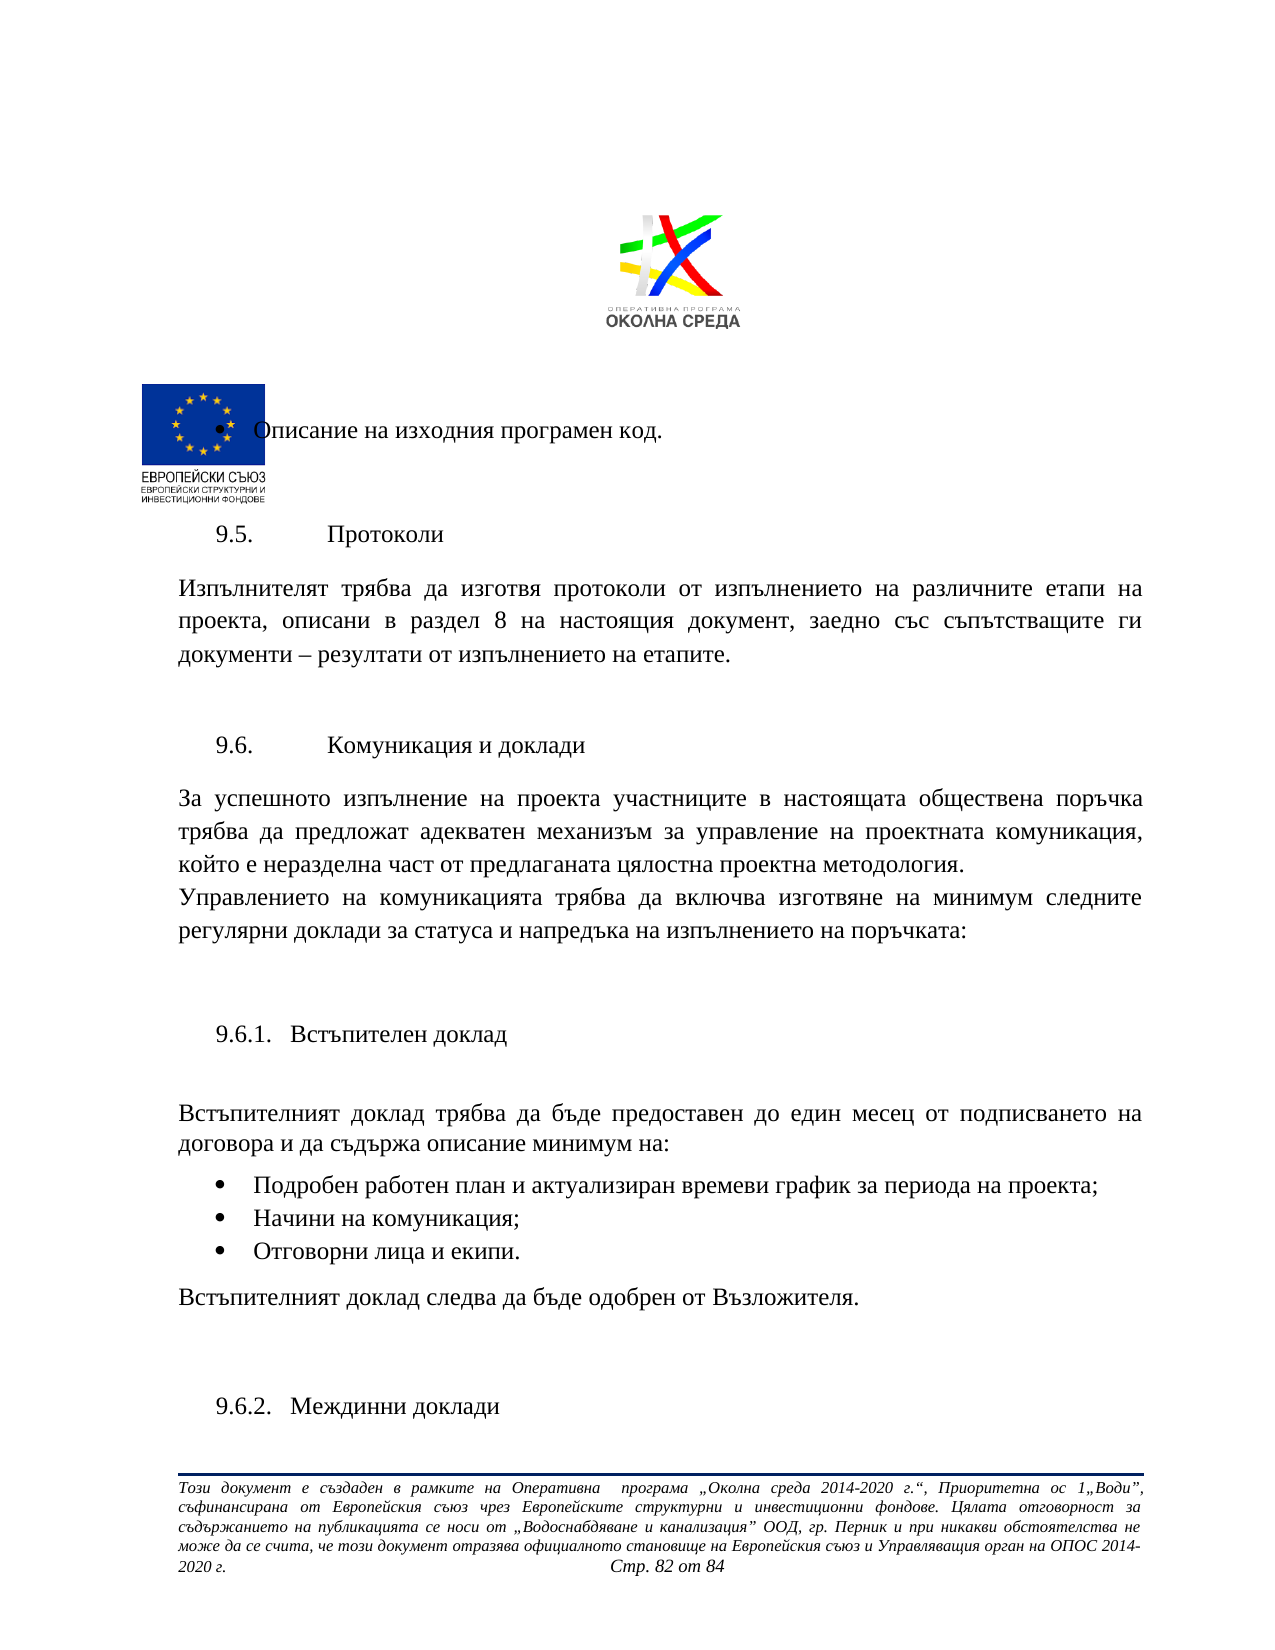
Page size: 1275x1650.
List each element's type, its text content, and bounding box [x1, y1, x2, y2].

list Подробен работен план и актуализиран времеви график за периода на проекта; [216, 1170, 1144, 1199]
list Комуникация и доклади [216, 730, 1144, 758]
text За успешното изпълнение на проекта участниците в настоящата обществена поръчка трябва да предложат адекватен механизъм за управление на проектната комуникация, който е неразделна част от предлаганата цялостна проектна методология. [178, 783, 1144, 878]
text Управлението на комуникацията трябва да включва изготвяне на минимум следните регулярни доклади за статуса и напредъка на изпълнението на поръчката: [178, 882, 1144, 944]
list Отговорни лица и екипи. [216, 1236, 1144, 1265]
list Протоколи [216, 519, 1144, 548]
text Встъпителният доклад трябва да бъде предоставен до един месец от подписването на договора и да съдържа описание минимум на: [178, 1098, 1144, 1156]
text Встъпителният доклад следва да бъде одобрен от възложителя. [178, 1282, 1144, 1310]
list Описание на изходния програмен код. [266, 415, 1144, 444]
text Изпълнителят трябва да изготвя протоколи от изпълнението на различните етапи на проекта, описани в раздел 8 на настоящия документ, заедно със съпътстващите ги документи – резултати от изпълнението на етапите. [178, 573, 1144, 667]
list Междинни доклади [216, 1391, 1144, 1420]
list Встъпителен доклад [216, 1019, 1144, 1048]
list Начини на комуникация; [216, 1203, 1144, 1232]
